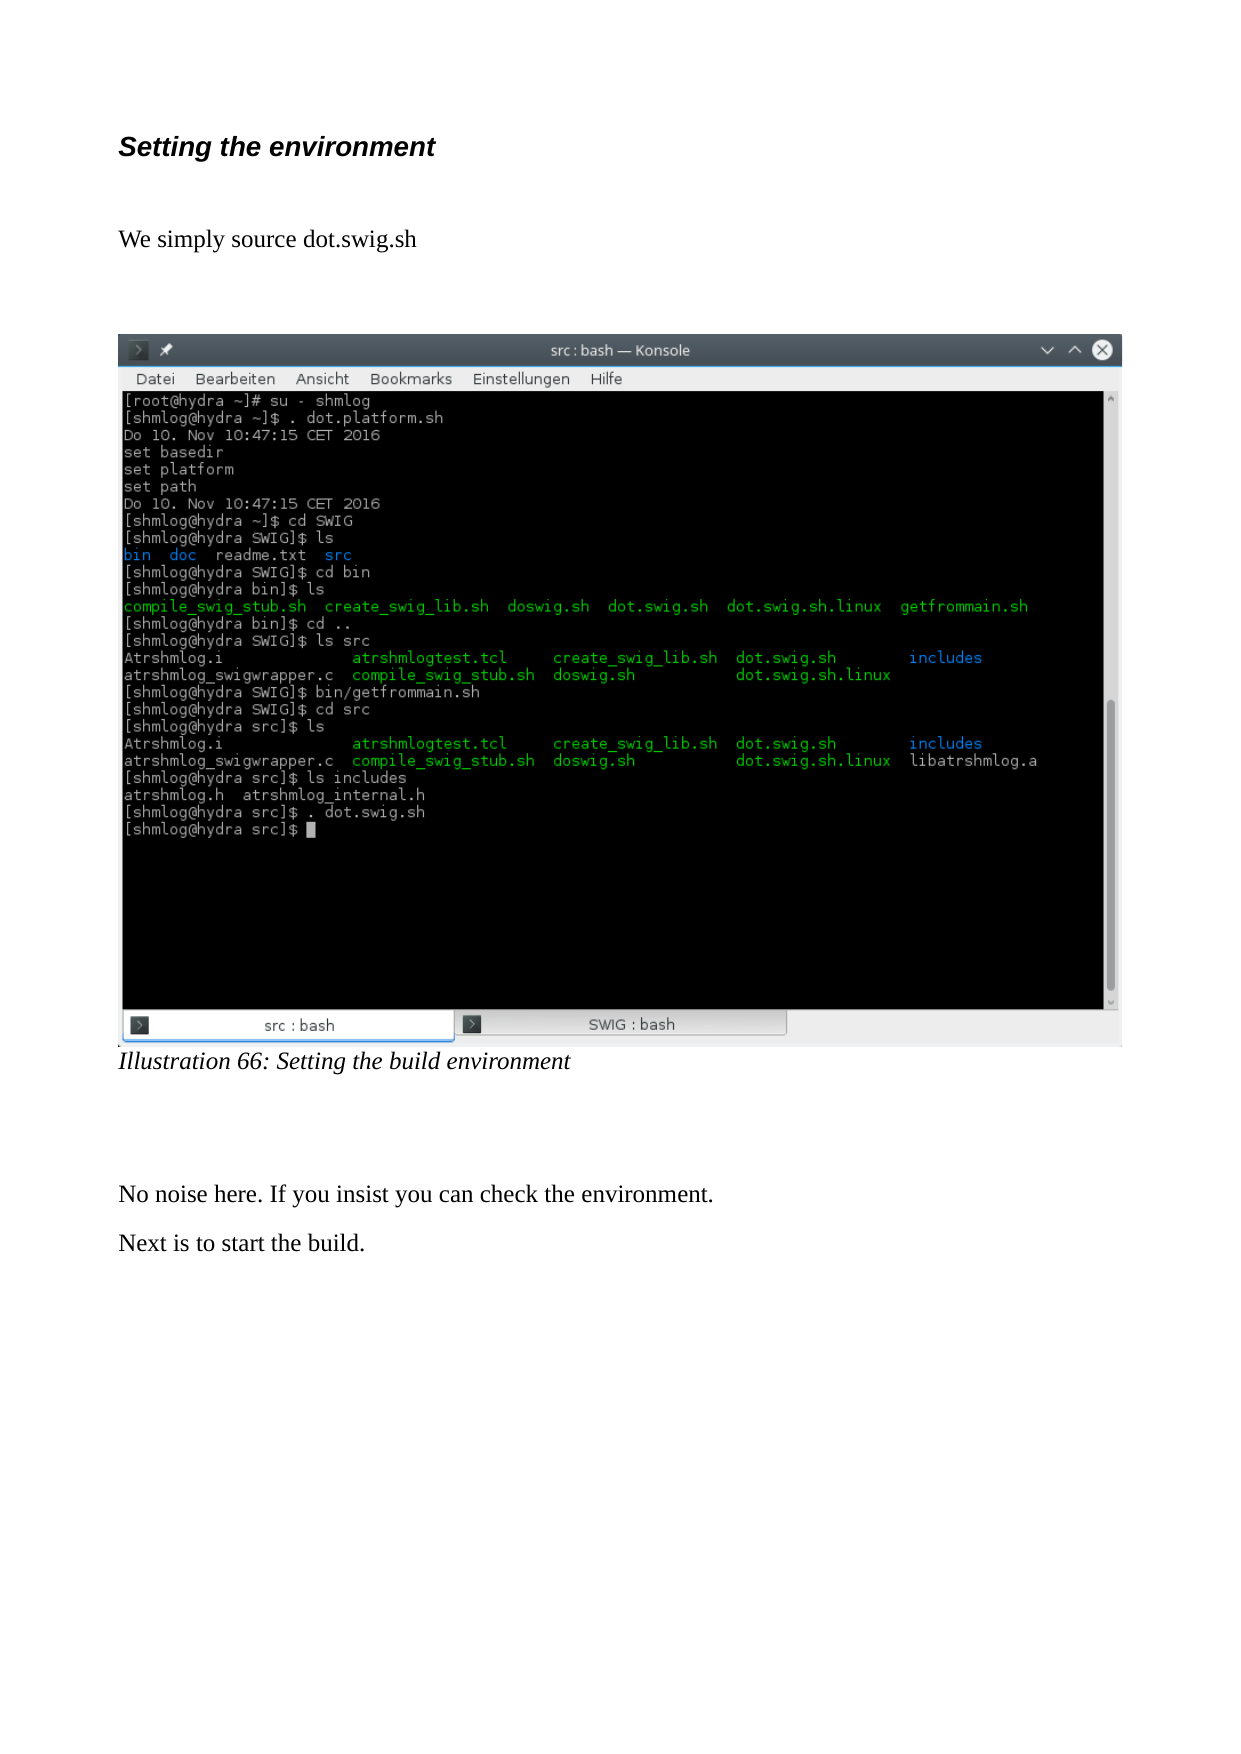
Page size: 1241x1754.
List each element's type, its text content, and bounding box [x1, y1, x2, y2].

text Next is to start the build. [118, 1228, 1122, 1257]
subtitle Setting the environment [118, 131, 1122, 162]
text No noise here. If you insist you can check the environment. [118, 1179, 1122, 1208]
picture [118, 334, 1123, 1047]
text Illustration 66: Setting the build environment [118, 1047, 1122, 1075]
text We simply source dot.swig.sh [118, 224, 1122, 253]
